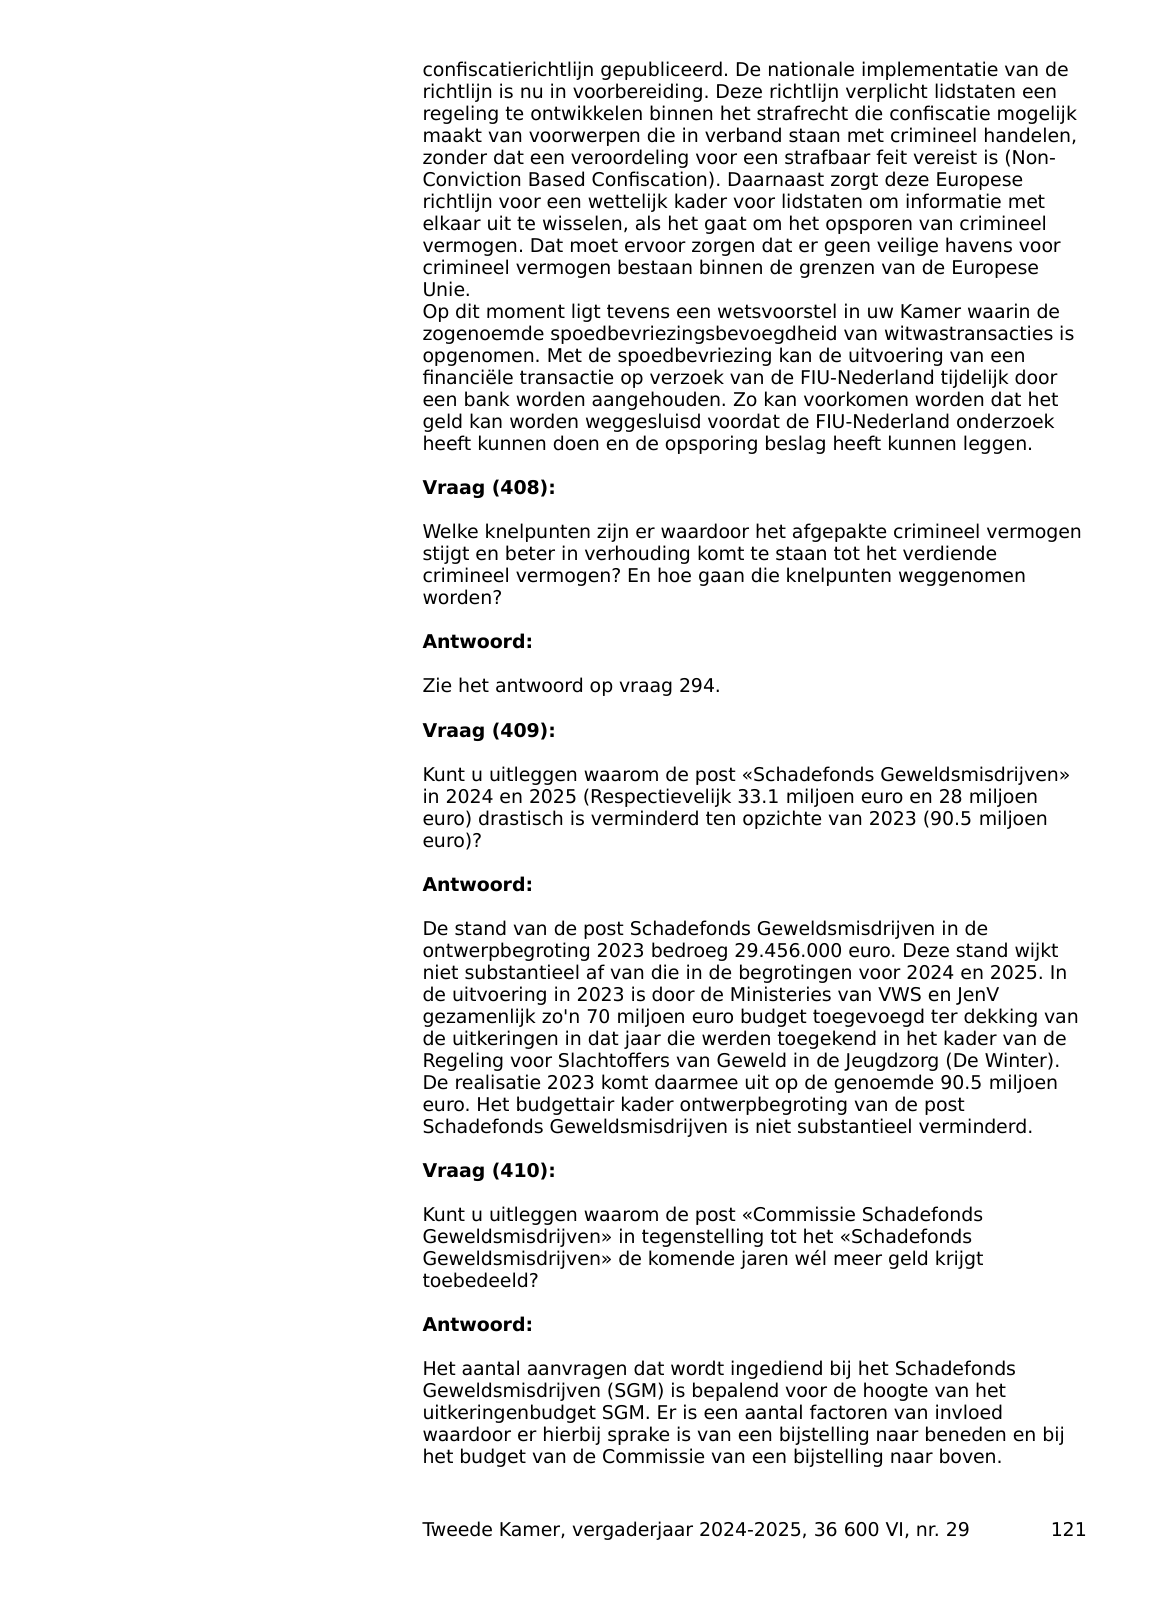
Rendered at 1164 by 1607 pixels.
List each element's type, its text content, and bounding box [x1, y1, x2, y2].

text Op dit moment ligt tevens een wetsvoorstel in uw Kamer waarin de zogenoemde spoedbevriezingsbevoegdheid van witwastransacties is opgenomen. Met de spoedbevriezing kan de uitvoering van een financiële transactie op verzoek van de FIU-Nederland tijdelijk door een bank worden aangehouden. Zo kan voorkomen worden dat het geld kan worden weggesluisd voordat de FIU-Nederland onderzoek heeft kunnen doen en de opsporing beslag heeft kunnen leggen. [422, 301, 1087, 455]
subtitle Antwoord: [422, 1314, 1087, 1336]
text De stand van de post Schadefonds Geweldsmisdrijven in de ontwerpbegroting 2023 bedroeg 29.456.000 euro. Deze stand wijkt niet substantieel af van die in de begrotingen voor 2024 en 2025. In de uitvoering in 2023 is door de Ministeries van VWS en JenV gezamenlijk zo'n 70 miljoen euro budget toegevoegd ter dekking van de uitkeringen in dat jaar die werden toegekend in het kader van de Regeling voor Slachtoffers van Geweld in de Jeugdzorg (De Winter). De realisatie 2023 komt daarmee uit op de genoemde 90.5 miljoen euro. Het budgettair kader ontwerpbegroting van de post Schadefonds Geweldsmisdrijven is niet substantieel verminderd. [422, 918, 1087, 1138]
text Het aantal aanvragen dat wordt ingediend bij het Schadefonds Geweldsmisdrijven (SGM) is bepalend voor de hoogte van het uitkeringenbudget SGM. Er is een aantal factoren van invloed waardoor er hierbij sprake is van een bijstelling naar beneden en bij het budget van de Commissie van een bijstelling naar boven. [422, 1358, 1087, 1468]
text confiscatierichtlijn gepubliceerd. De nationale implementatie van de richtlijn is nu in voorbereiding. Deze richtlijn verplicht lidstaten een regeling te ontwikkelen binnen het strafrecht die confiscatie mogelijk maakt van voorwerpen die in verband staan met crimineel handelen, zonder dat een veroordeling voor een strafbaar feit vereist is (Non-Conviction Based Confiscation). Daarnaast zorgt deze Europese richtlijn voor een wettelijk kader voor lidstaten om informatie met elkaar uit te wisselen, als het gaat om het opsporen van crimineel vermogen. Dat moet ervoor zorgen dat er geen veilige havens voor crimineel vermogen bestaan binnen de grenzen van de Europese Unie. [422, 59, 1087, 301]
text Welke knelpunten zijn er waardoor het afgepakte crimineel vermogen stijgt en beter in verhouding komt te staan tot het verdiende crimineel vermogen? En hoe gaan die knelpunten weggenomen worden? [422, 521, 1087, 609]
subtitle Vraag (408): [422, 477, 1087, 499]
text Kunt u uitleggen waarom de post «Commissie Schadefonds Geweldsmisdrijven» in tegenstelling tot het «Schadefonds Geweldsmisdrijven» de komende jaren wél meer geld krijgt toebedeeld? [422, 1204, 1087, 1292]
subtitle Antwoord: [422, 874, 1087, 896]
subtitle Vraag (410): [422, 1160, 1087, 1182]
text Zie het antwoord op vraag 294. [422, 675, 1087, 697]
subtitle Vraag (409): [422, 719, 1087, 741]
text Kunt u uitleggen waarom de post «Schadefonds Geweldsmisdrijven» in 2024 en 2025 (Respectievelijk 33.1 miljoen euro en 28 miljoen euro) drastisch is verminderd ten opzichte van 2023 (90.5 miljoen euro)? [422, 764, 1087, 852]
subtitle Antwoord: [422, 631, 1087, 653]
